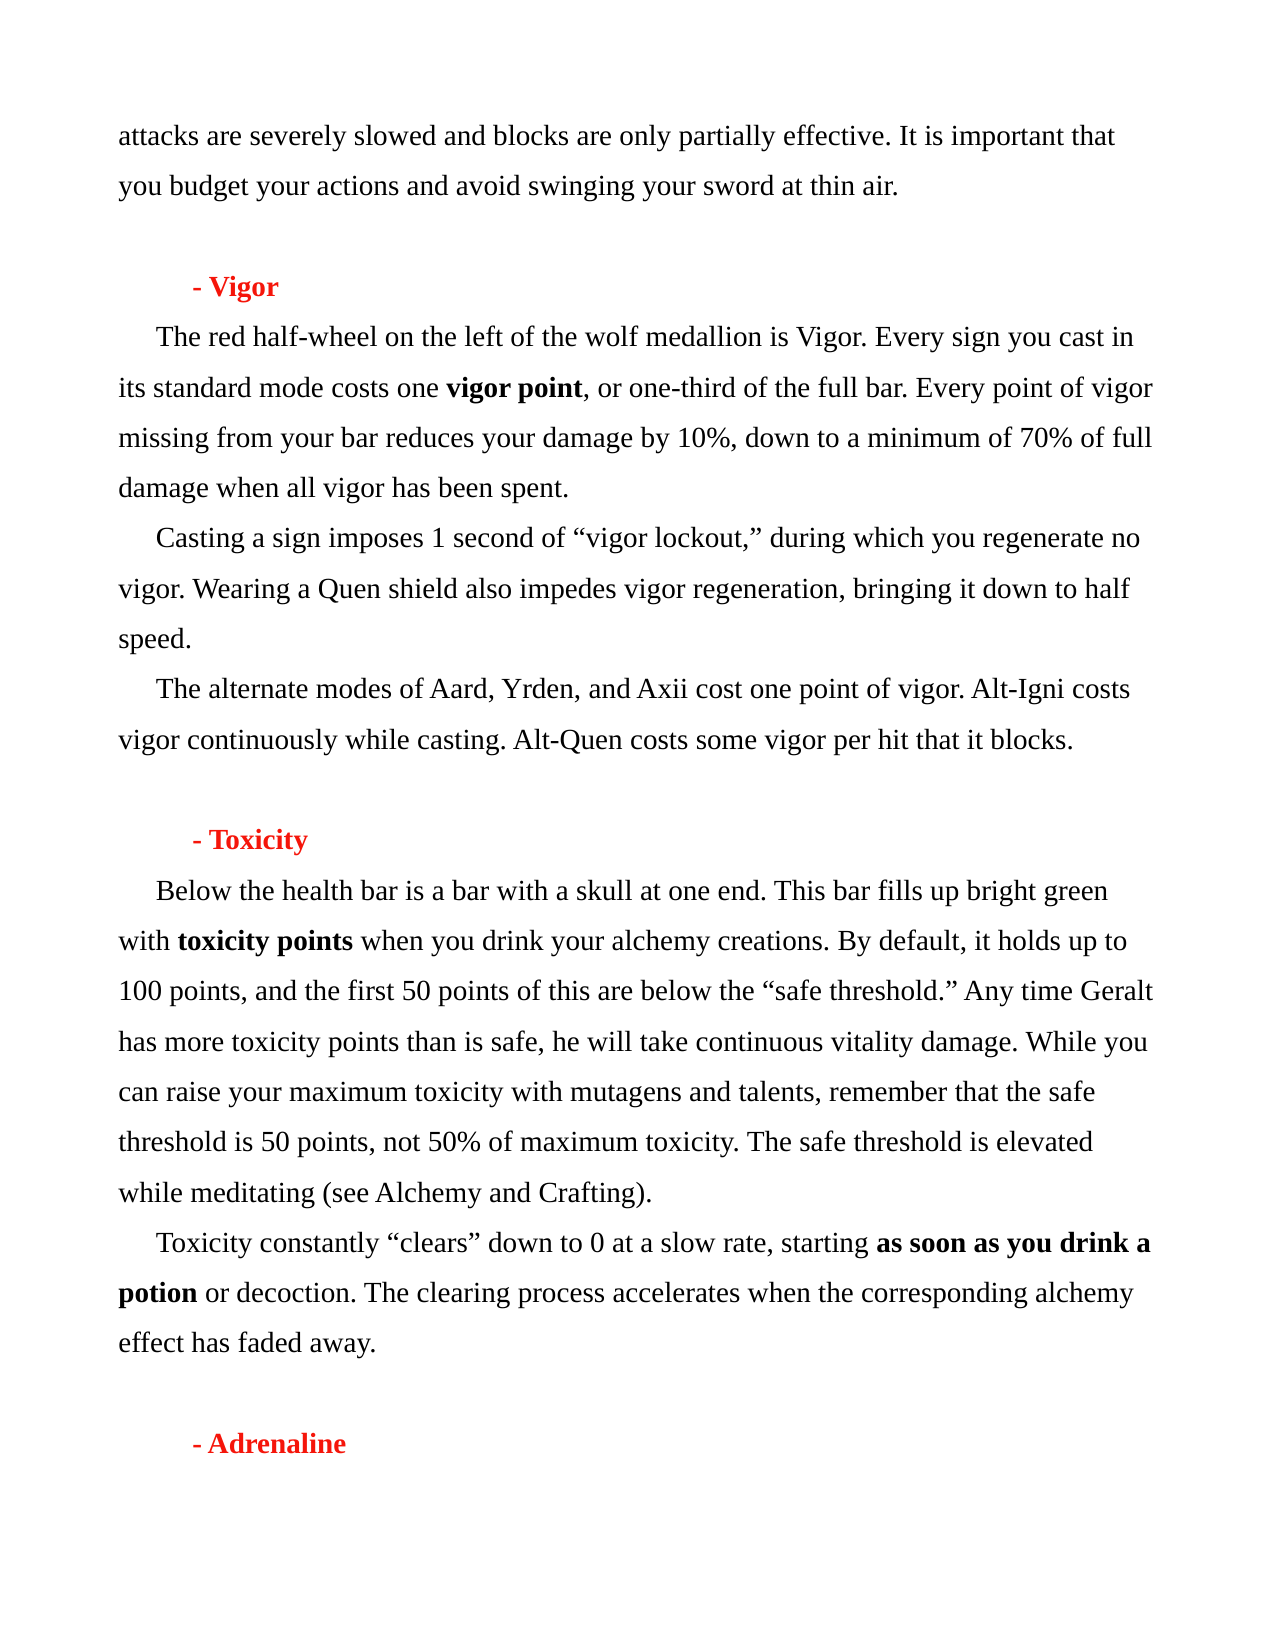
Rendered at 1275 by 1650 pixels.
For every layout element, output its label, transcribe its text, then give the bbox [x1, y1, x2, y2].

text The red half-wheel on the left of the wolf medallion is Vigor. Every sign you cast in its standard mode costs one vigor point, or one-third of the full bar. Every point of vigor missing from your bar reduces your damage by 10%, down to a minimum of 70% of full damage when all vigor has been spent. [118, 319, 1157, 504]
text - Adrenaline [118, 1426, 1157, 1460]
text - Vigor [118, 269, 1157, 303]
text Casting a sign imposes 1 second of “vigor lockout,” during which you regenerate no vigor. Wearing a Quen shield also impedes vigor regeneration, bringing it down to half speed. [118, 521, 1157, 655]
text attacks are severely slowed and blocks are only partially effective. It is important that you budget your actions and avoid swinging your sword at thin air. [118, 118, 1157, 202]
text Toxicity constantly “clears” down to 0 at a slow rate, starting as soon as you drink a potion or decoction. The clearing process accelerates when the corresponding alchemy effect has faded away. [118, 1225, 1157, 1359]
text Below the health bar is a bar with a skull at one end. This bar fills up bright green with toxicity points when you drink your alchemy creations. By default, it holds up to 100 points, and the first 50 points of this are below the “safe threshold.” Any time Geralt has more toxicity points than is safe, he will take continuous vitality damage. While you can raise your maximum toxicity with mutagens and talents, remember that the safe threshold is 50 points, not 50% of maximum toxicity. The safe threshold is elevated while meditating (see Alchemy and Crafting). [118, 873, 1157, 1208]
text The alternate modes of Aard, Yrden, and Axii cost one point of vigor. Alt-Igni costs vigor continuously while casting. Alt-Quen costs some vigor per hit that it blocks. [118, 672, 1157, 755]
text - Toxicity [118, 822, 1157, 856]
